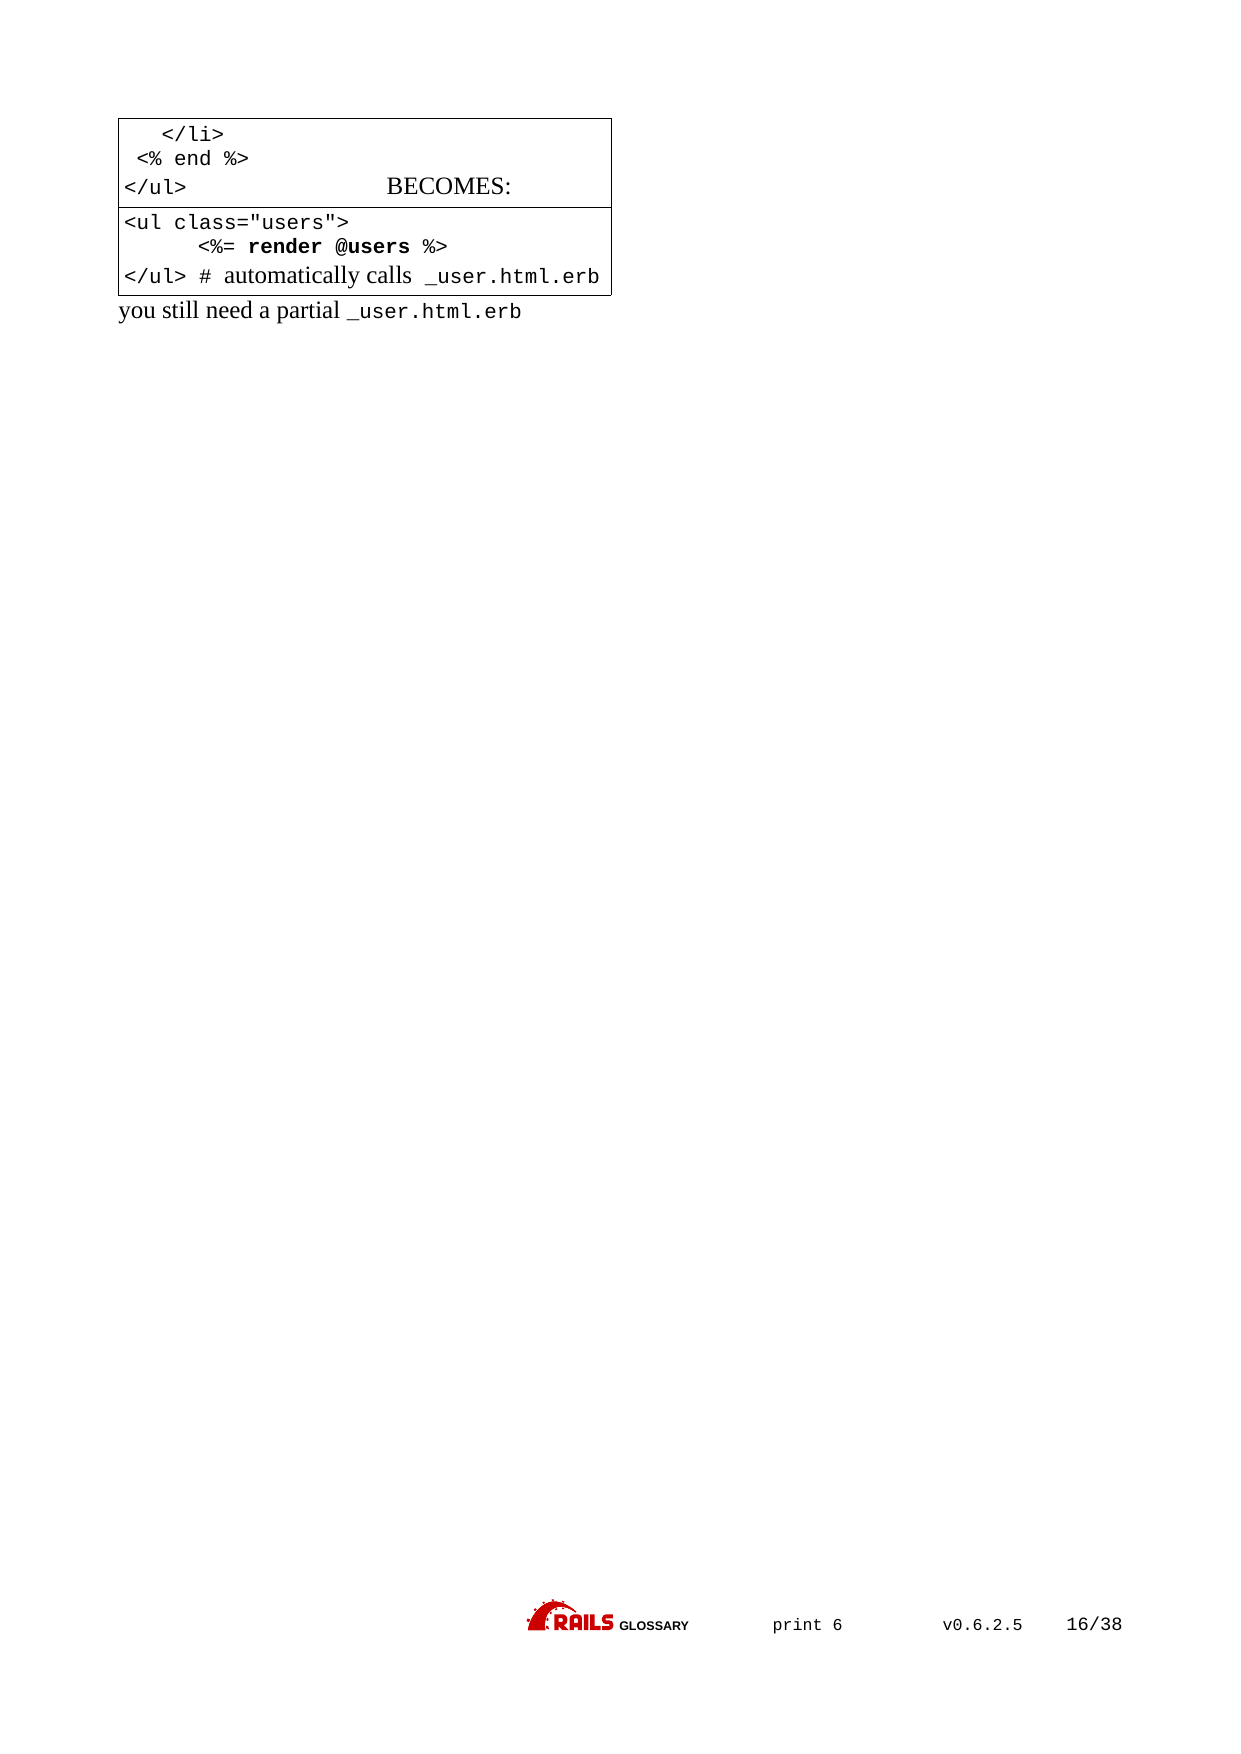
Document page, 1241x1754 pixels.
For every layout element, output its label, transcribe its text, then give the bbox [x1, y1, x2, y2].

table_header </li> <% end %> </ul> BECOMES: [119, 119, 611, 207]
text you still need a partial _user.html.erb [118, 296, 611, 325]
table_cell <ul class="users"> <%= render @users %> </ul> # automatically calls _user.html.erb [119, 208, 611, 295]
